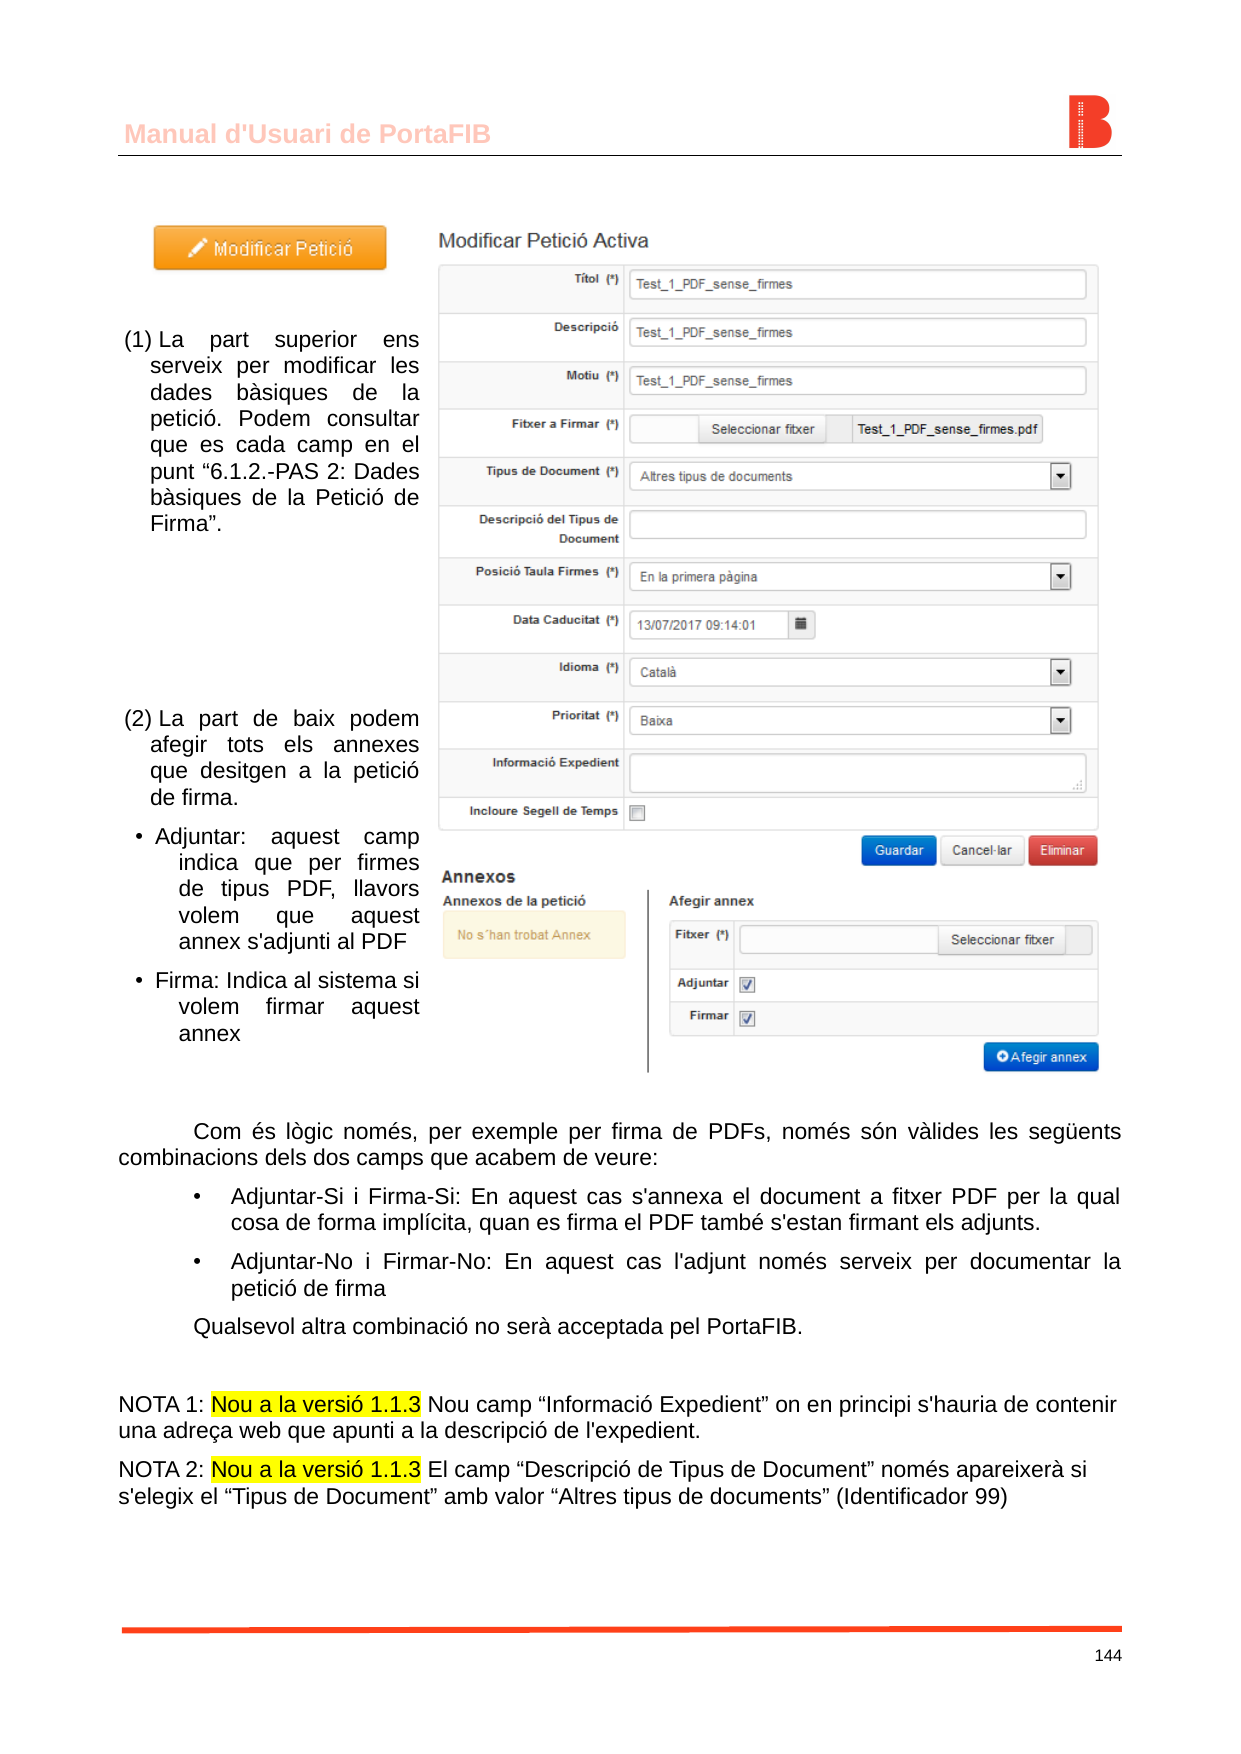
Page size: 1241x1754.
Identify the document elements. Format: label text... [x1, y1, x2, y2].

table_header La part superior ens serveix per modificar les dades bàsiques de la petició. Podem consultar que es cada camp en el punt “6.1.2.-PAS 2: Dades bàsiques de la Petició de Firma”. La part de baix podem afegir tots els annexes que desitgen a la petició de firma. Adjuntar: aquest camp indica que per firmes de tipus PDF, llavors volem que aquest annex s'adjunti al PDF Firma: Indica al sistema si volem firmar aquest annex [118, 216, 425, 1118]
text NOTA 2: Nou a la versió 1.1.3 El camp “Descripció de Tipus de Document” només apareixerà si s'elegix el “Tipus de Document” amb valor “Altres tipus de documents” (Identificador 99) [118, 1456, 1122, 1509]
text Qualsevol altra combinació no serà acceptada pel PortaFIB. [118, 1313, 1122, 1340]
text NOTA 1: Nou a la versió 1.1.3 Nou camp “Informació Expedient” on en principi s'hauria de contenir una adreça web que apunti a la descripció de l'expedient. [118, 1391, 1122, 1444]
list Adjuntar-No i Firmar-No: En aquest cas l'adjunt només serveix per documentar la petició de firma [193, 1248, 1122, 1301]
list Adjuntar-Si i Firma-Si: En aquest cas s'annexa el document a fitxer PDF per la qual cosa de forma implícita, quan es firma el PDF també s'estan firmant els adjunts. [193, 1183, 1122, 1236]
text Com és lògic només, per exemple per firma de PDFs, només són vàlides les següents combinacions dels dos camps que acabem de veure: [118, 1118, 1122, 1170]
table_header [425, 216, 1122, 1118]
picture [431, 221, 1117, 1086]
picture [151, 221, 393, 275]
picture [1063, 94, 1117, 150]
